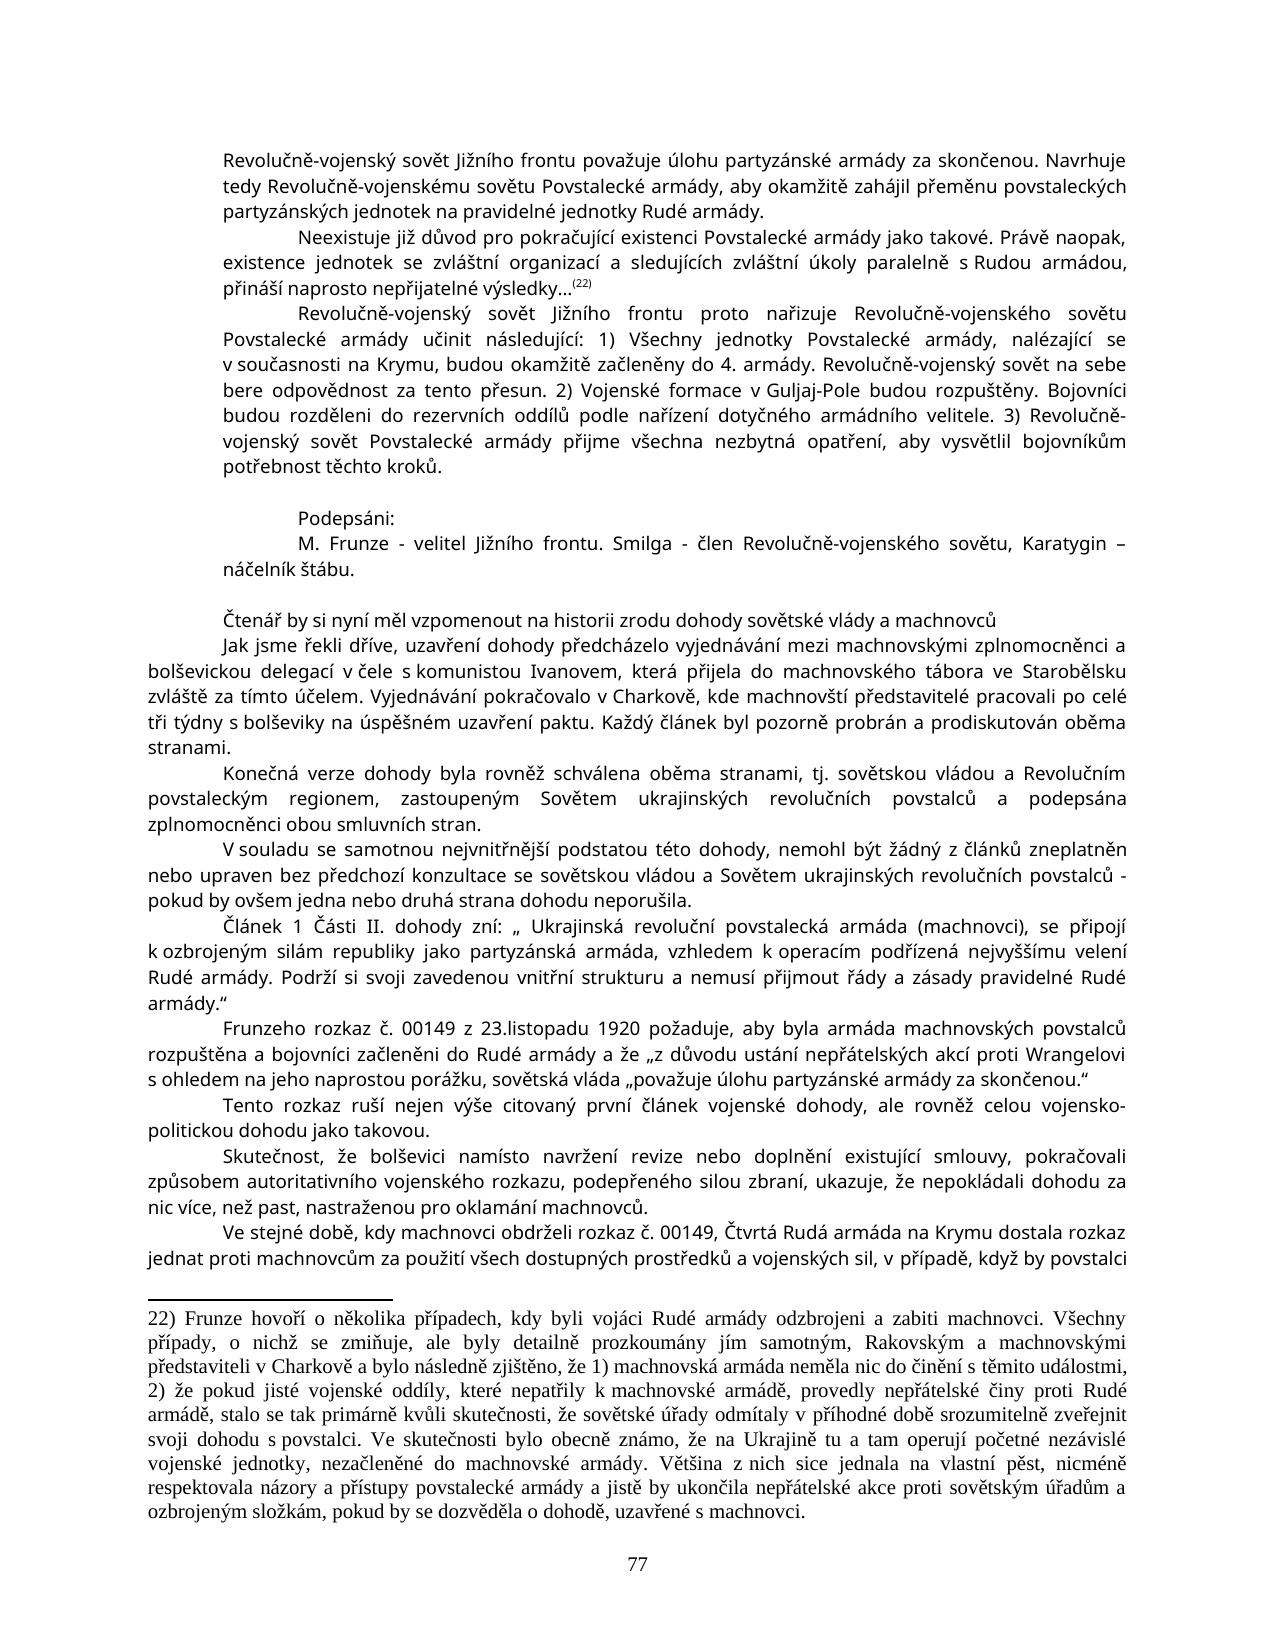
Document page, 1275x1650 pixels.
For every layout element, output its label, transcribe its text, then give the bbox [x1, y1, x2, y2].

text Revolučně-vojenský sovět Jižního frontu považuje úlohu partyzánské armády za skončenou. Navrhuje tedy Revolučně-vojenskému sovětu Povstalecké armády, aby okamžitě zahájil přeměnu povstaleckých partyzánských jednotek na pravidelné jednotky Rudé armády. [223, 148, 1127, 224]
text Neexistuje již důvod pro pokračující existenci Povstalecké armády jako takové. Právě naopak, existence jednotek se zvláštní organizací a sledujících zvláštní úkoly paralelně s Rudou armádou, přináší naprosto nepřijatelné výsledky…() [223, 224, 1127, 301]
text Jak jsme řekli dříve, uzavření dohody předcházelo vyjednávání mezi machnovskými zplnomocněnci a bolševickou delegací v čele s komunistou Ivanovem, která přijela do machnovského tábora ve Starobělsku zvláště za tímto účelem. Vyjednávání pokračovalo v Charkově, kde machnovští představitelé pracovali po celé tři týdny s bolševiky na úspěšném uzavření paktu. Každý článek byl pozorně probrán a prodiskutován oběma stranami. [148, 632, 1127, 760]
text Revolučně-vojenský sovět Jižního frontu proto nařizuje Revolučně-vojenského sovětu Povstalecké armády učinit následující: 1) Všechny jednotky Povstalecké armády, nalézající se v současnosti na Krymu, budou okamžitě začleněny do 4. armády. Revolučně-vojenský sovět na sebe bere odpovědnost za tento přesun. 2) Vojenské formace v Guljaj-Pole budou rozpuštěny. Bojovníci budou rozděleni do rezervních oddílů podle nařízení dotyčného armádního velitele. 3) Revolučně-vojenský sovět Povstalecké armády přijme všechna nezbytná opatření, aby vysvětlil bojovníkům potřebnost těchto kroků. [223, 301, 1127, 479]
text M. Frunze - velitel Jižního frontu. Smilga - člen Revolučně-vojenského sovětu, Karatygin – náčelník štábu. [223, 530, 1127, 581]
text V souladu se samotnou nejvnitřnější podstatou této dohody, nemohl být žádný z článků zneplatněn nebo upraven bez předchozí konzultace se sovětskou vládou a Sovětem ukrajinských revolučních povstalců - pokud by ovšem jedna nebo druhá strana dohodu neporušila. [148, 837, 1127, 913]
text Frunzeho rozkaz č. 00149 z 23.listopadu 1920 požaduje, aby byla armáda machnovských povstalců rozpuštěna a bojovníci začleněni do Rudé armády a že „z důvodu ustání nepřátelských akcí proti Wrangelovi s ohledem na jeho naprostou porážku, sovětská vláda „považuje úlohu partyzánské armády za skončenou.“ [148, 1015, 1127, 1092]
text Čtenář by si nyní měl vzpomenout na historii zrodu dohody sovětské vlády a machnovců [148, 607, 1127, 632]
text ) Frunze hovoří o několika případech, kdy byli vojáci Rudé armády odzbrojeni a zabiti machnovci. Všechny případy, o nichž se zmiňuje, ale byly detailně prozkoumány jím samotným, Rakovským a machnovskými představiteli v Charkově a bylo následně zjištěno, že 1) machnovská armáda neměla nic do činění s těmito událostmi, 2) že pokud jisté vojenské oddíly, které nepatřily k machnovské armádě, provedly nepřátelské činy proti Rudé armádě, stalo se tak primárně kvůli skutečnosti, že sovětské úřady odmítaly v příhodné době srozumitelně zveřejnit svoji dohodu s povstalci. Ve skutečnosti bylo obecně známo, že na Ukrajině tu a tam operují početné nezávislé vojenské jednotky, nezačleněné do machnovské armády. Většina z nich sice jednala na vlastní pěst, nicméně respektovala názory a přístupy povstalecké armády a jistě by ukončila nepřátelské akce proti sovětským úřadům a ozbrojeným složkám, pokud by se dozvěděla o dohodě, uzavřené s machnovci. [148, 1306, 1127, 1523]
text Článek 1 Části II. dohody zní: „ Ukrajinská revoluční povstalecká armáda (machnovci), se připojí k ozbrojeným silám republiky jako partyzánská armáda, vzhledem k operacím podřízená nejvyššímu velení Rudé armády. Podrží si svoji zavedenou vnitřní strukturu a nemusí přijmout řády a zásady pravidelné Rudé armády.“ [148, 913, 1127, 1015]
text Skutečnost, že bolševici namísto navržení revize nebo doplnění existující smlouvy, pokračovali způsobem autoritativního vojenského rozkazu, podepřeného silou zbraní, ukazuje, že nepokládali dohodu za nic více, než past, nastraženou pro oklamání machnovců. [148, 1143, 1127, 1219]
text Tento rozkaz ruší nejen výše citovaný první článek vojenské dohody, ale rovněž celou vojensko-politickou dohodu jako takovou. [148, 1092, 1127, 1143]
text Konečná verze dohody byla rovněž schválena oběma stranami, tj. sovětskou vládou a Revolučním povstaleckým regionem, zastoupeným Sovětem ukrajinských revolučních povstalců a podepsána zplnomocněnci obou smluvních stran. [148, 760, 1127, 837]
text Podepsáni: [223, 505, 1127, 530]
text Ve stejné době, kdy machnovci obdrželi rozkaz č. 00149, Čtvrtá Rudá armáda na Krymu dostala rozkaz jednat proti machnovcům za použití všech dostupných prostředků a vojenských sil, v případě, když by povstalci [148, 1219, 1127, 1271]
